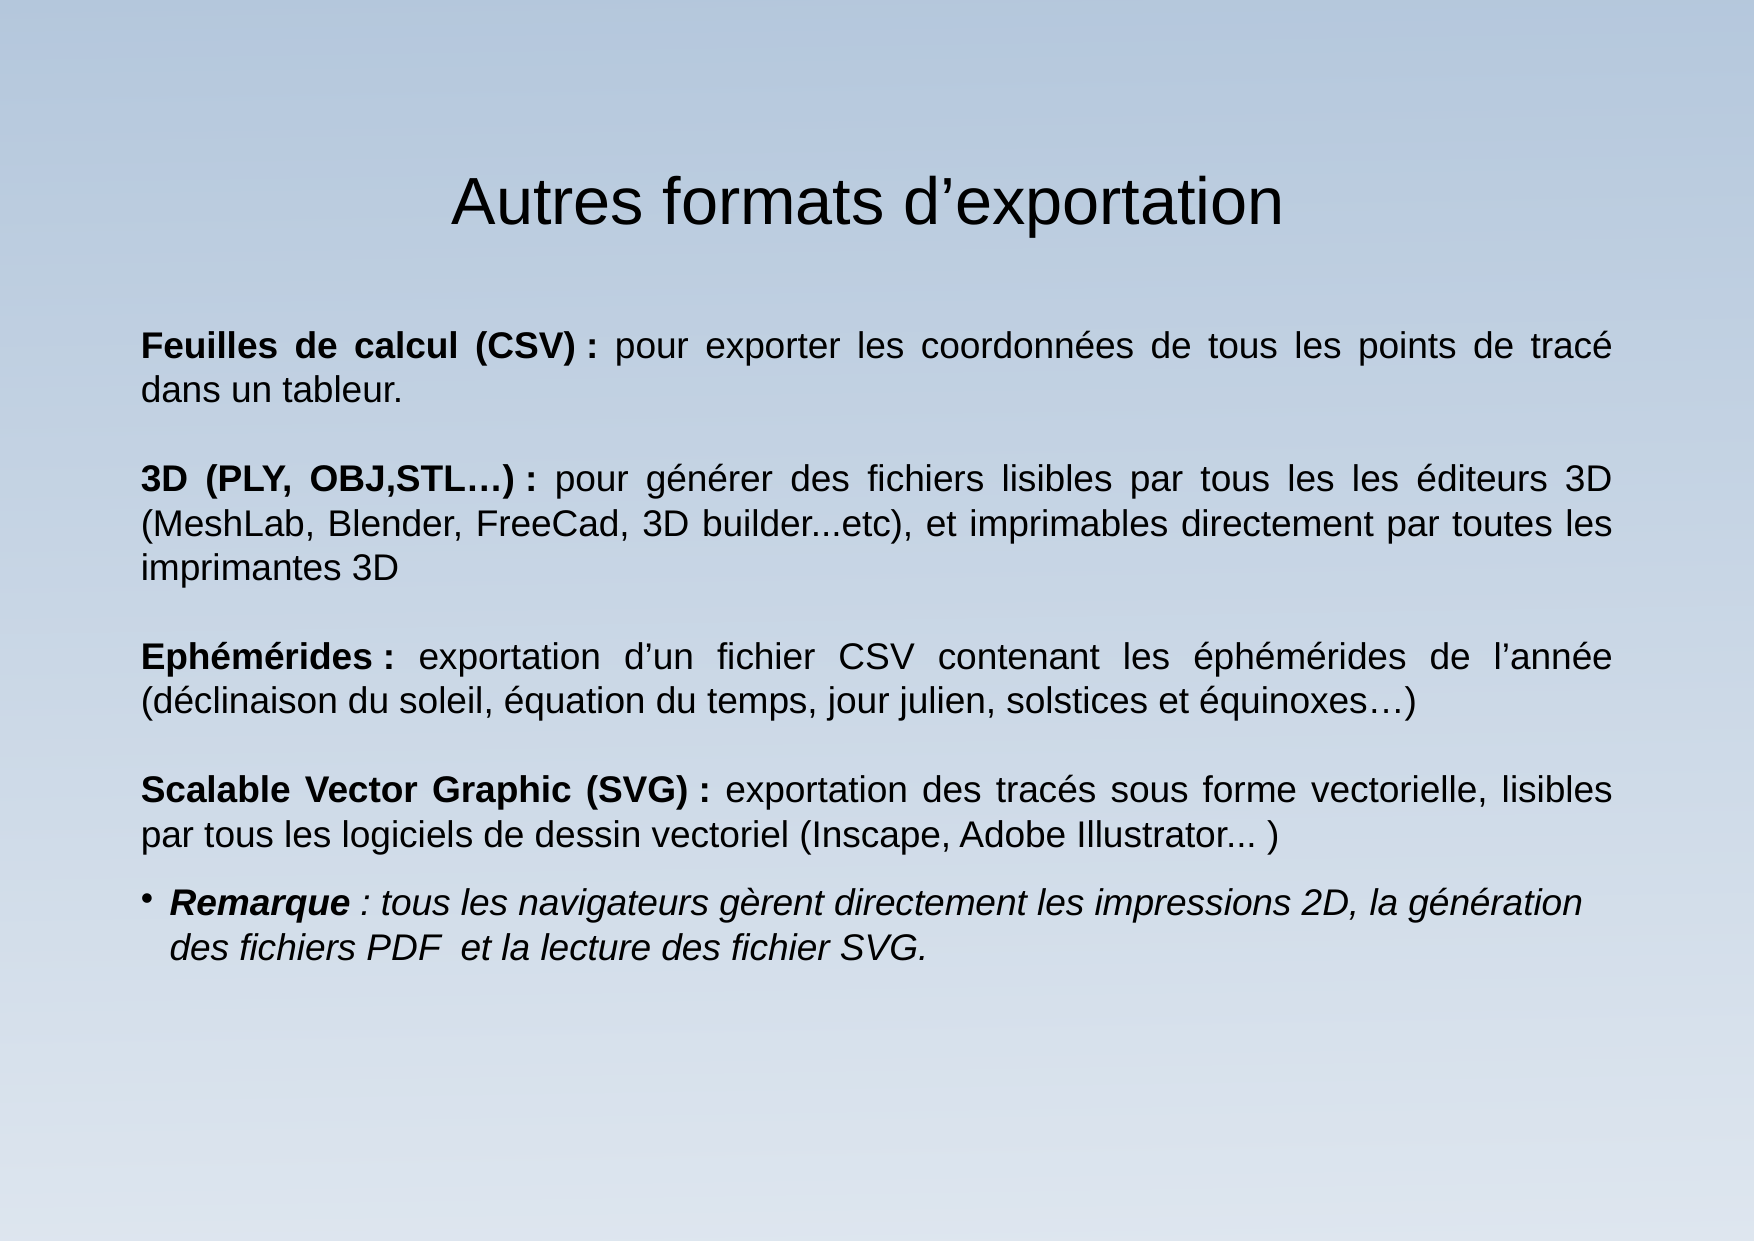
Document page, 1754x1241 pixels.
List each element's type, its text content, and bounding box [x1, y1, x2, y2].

title Autres formats d’exportation [132, 103, 1605, 292]
list Feuilles de calcul (CSV) : pour exporter les coordonnées de tous les points de tracé dans un tableur. 3D (PLY, OBJ,STL…) : pour générer des fichiers lisibles par tous les les éditeurs 3D (MeshLab, Blender, FreeCad, 3D builder...etc), et imprimables directement par toutes les imprimantes 3D Ephémérides : exportation d’un fichier CSV contenant les éphémérides de l’année (déclinaison du soleil, équation du temps, jour julien, solstices et équinoxes…) Scalable Vector Graphic (SVG) : exportation des tracés sous forme vectorielle, lisibles par tous les logiciels de dessin vectoriel (Inscape, Adobe Illustrator... ) Remarque : tous les navigateurs gèrent directement les impressions 2D, la génération des fichiers PDF et la lecture des fichier SVG. [140, 321, 1613, 973]
